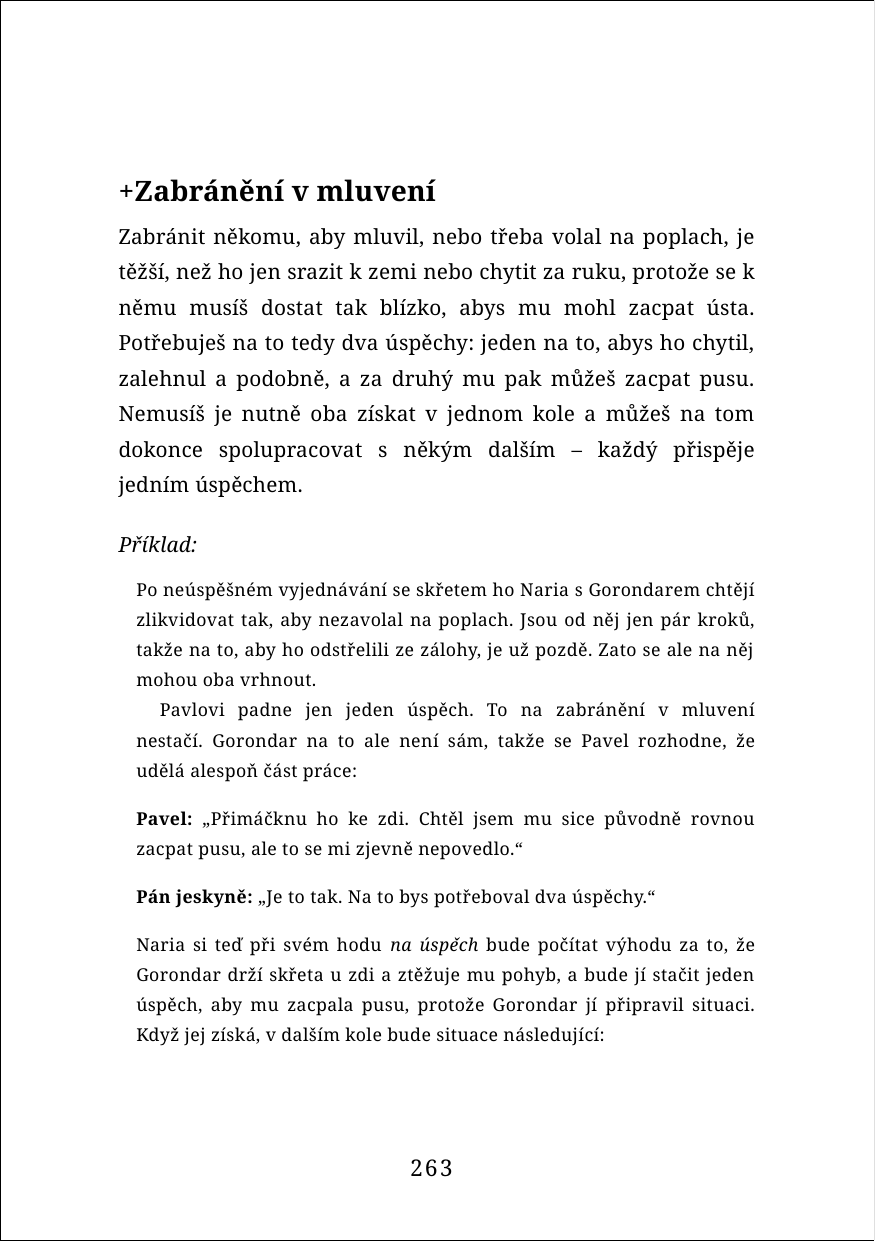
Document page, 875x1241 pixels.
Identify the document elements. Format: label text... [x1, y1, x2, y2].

text Pavel: „Přimáčknu ho ke zdi. Chtěl jsem mu sice původně rovnou zacpat pusu, ale to se mi zjevně nepovedlo.“ [136, 806, 756, 861]
text Po neúspěšném vyjednávání se skřetem ho Naria s Gorondarem chtějí zlikvidovat tak, aby nezavolal na poplach. Jsou od něj jen pár kroků, takže na to, aby ho odstřelili ze zálohy, je už pozdě. Zato se ale na něj mohou oba vrhnout. Pavlovi padne jen jeden úspěch. To na zabránění v mluvení nestačí. Gorondar na to ale není sám, takže se Pavel rozhodne, že udělá alespoň část práce: [136, 577, 756, 782]
subtitle +Zabránění v mluvení [118, 172, 756, 210]
text Naria si teď při svém hodu na úspěch bude počítat výhodu za to, že Gorondar drží skřeta u zdi a ztěžuje mu pohyb, a bude jí stačit jeden úspěch, aby mu zacpala pusu, protože Gorondar jí připravil situaci. Když jej získá, v dalším kole bude situace následující: [136, 932, 756, 1047]
text Zabránit někomu, aby mluvil, nebo třeba volal na poplach, je těžší, než ho jen srazit k zemi nebo chytit za ruku, protože se k němu musíš dostat tak blízko, abys mu mohl zacpat ústa. Potřebuješ na to tedy dva úspěchy: jeden na to, abys ho chytil, zalehnul a podobně, a za druhý mu pak můžeš zacpat pusu. Nemusíš je nutně oba získat v jednom kole a můžeš na tom dokonce spolupracovat s někým dalším – každý přispěje jedním úspěchem. [118, 222, 756, 499]
text Příklad: [118, 530, 756, 558]
text Pán jeskyně: „Je to tak. Na to bys potřeboval dva úspěchy.“ [136, 884, 756, 908]
